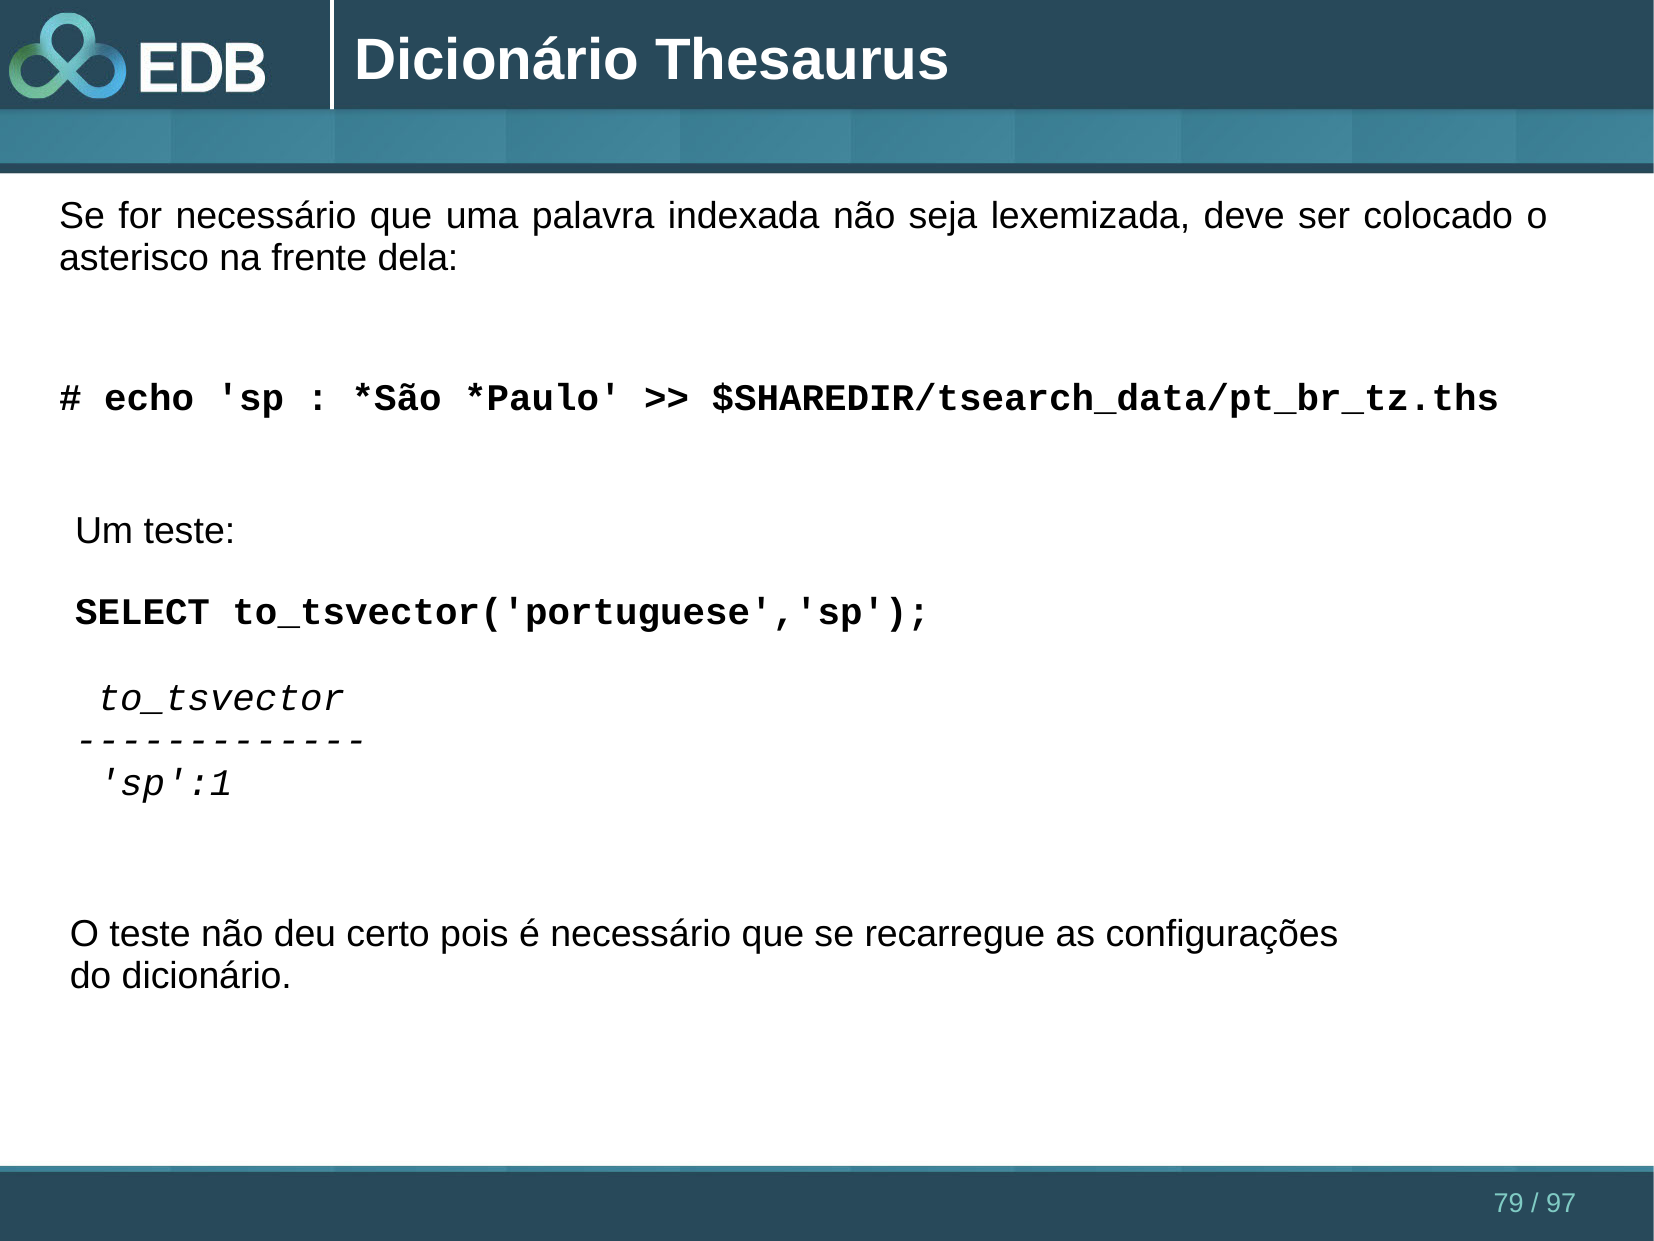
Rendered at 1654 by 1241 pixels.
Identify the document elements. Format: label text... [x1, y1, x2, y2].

picture [0, 0, 1654, 1241]
list Se for necessário que uma palavra indexada não seja lexemizada, deve ser colocado o asterisco na frente dela: # echo 'sp : *São *Paulo' >> $SHAREDIR/tsearch_data/pt_br_tz.ths [59, 194, 1548, 423]
text_box O teste não deu certo pois é necessário que se recarregue as configurações do dicionário. [55, 905, 1359, 1004]
text_box Um teste: SELECT to_tsvector('portuguese','sp'); to_tsvector ------------- 'sp':1 [60, 501, 945, 814]
title Dicionário Thesaurus [354, 0, 1625, 125]
